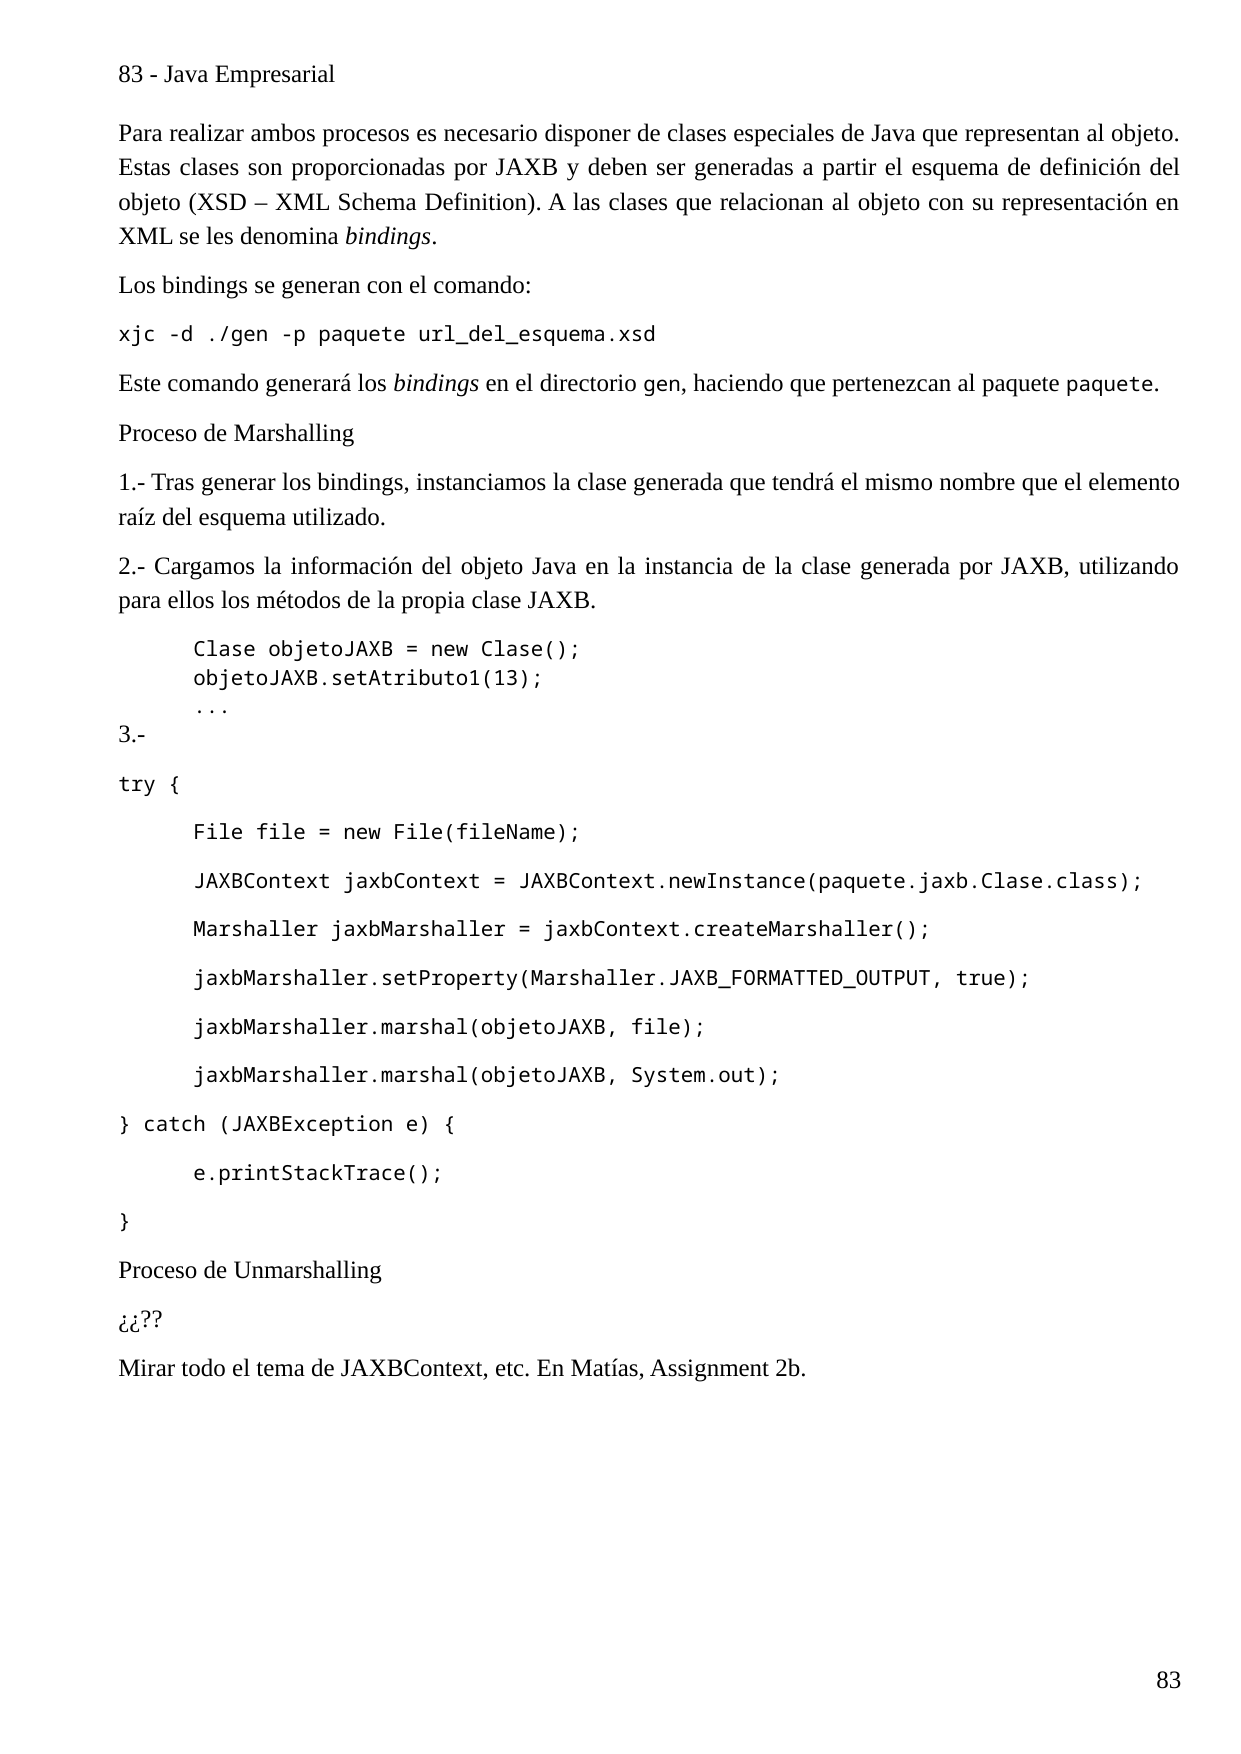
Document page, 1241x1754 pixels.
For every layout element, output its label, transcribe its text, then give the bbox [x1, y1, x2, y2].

text File file = new File(fileName); [118, 817, 1181, 846]
text Mirar todo el tema de JAXBContext, etc. En Matías, Assignment 2b. [118, 1353, 1181, 1382]
text Para realizar ambos procesos es necesario disponer de clases especiales de Java que representan al objeto. Estas clases son proporcionadas por JAXB y deben ser generadas a partir el esquema de definición del objeto (XSD – XML Schema Definition). A las clases que relacionan al objeto con su representación en XML se les denomina bindings. [118, 118, 1181, 250]
text } [118, 1206, 1181, 1235]
text ¿¿?? [118, 1304, 1181, 1333]
text Este comando generará los bindings en el directorio gen, haciendo que pertenezcan al paquete paquete. [118, 368, 1181, 398]
text Los bindings se generan con el comando: [118, 271, 1181, 299]
text xjc -d ./gen -p paquete url_del_esquema.xsd [118, 319, 1181, 348]
text jaxbMarshaller.setProperty(Marshaller.JAXB_FORMATTED_OUTPUT, true); [118, 963, 1181, 992]
text ... [118, 691, 1181, 719]
text Proceso de Unmarshalling [118, 1255, 1181, 1284]
text jaxbMarshaller.marshal(objetoJAXB, System.out); [118, 1061, 1181, 1089]
text 1.- Tras generar los bindings, instanciamos la clase generada que tendrá el mismo nombre que el elemento raíz del esquema utilizado. [118, 467, 1181, 530]
text Clase objetoJAXB = new Clase(); [118, 634, 1181, 663]
text } catch (JAXBException e) { [118, 1109, 1181, 1138]
text jaxbMarshaller.marshal(objetoJAXB, file); [118, 1012, 1181, 1040]
text 3.- [118, 719, 1181, 748]
text 2.- Cargamos la información del objeto Java en la instancia de la clase generada por JAXB, utilizando para ellos los métodos de la propia clase JAXB. [118, 551, 1181, 614]
text e.printStackTrace(); [118, 1158, 1181, 1186]
text JAXBContext jaxbContext = JAXBContext.newInstance(paquete.jaxb.Clase.class); [118, 866, 1181, 894]
text objetoJAXB.setAtributo1(13); [118, 663, 1181, 691]
text try { [118, 769, 1181, 797]
text Proceso de Marshalling [118, 418, 1181, 447]
text Marshaller jaxbMarshaller = jaxbContext.createMarshaller(); [118, 914, 1181, 943]
